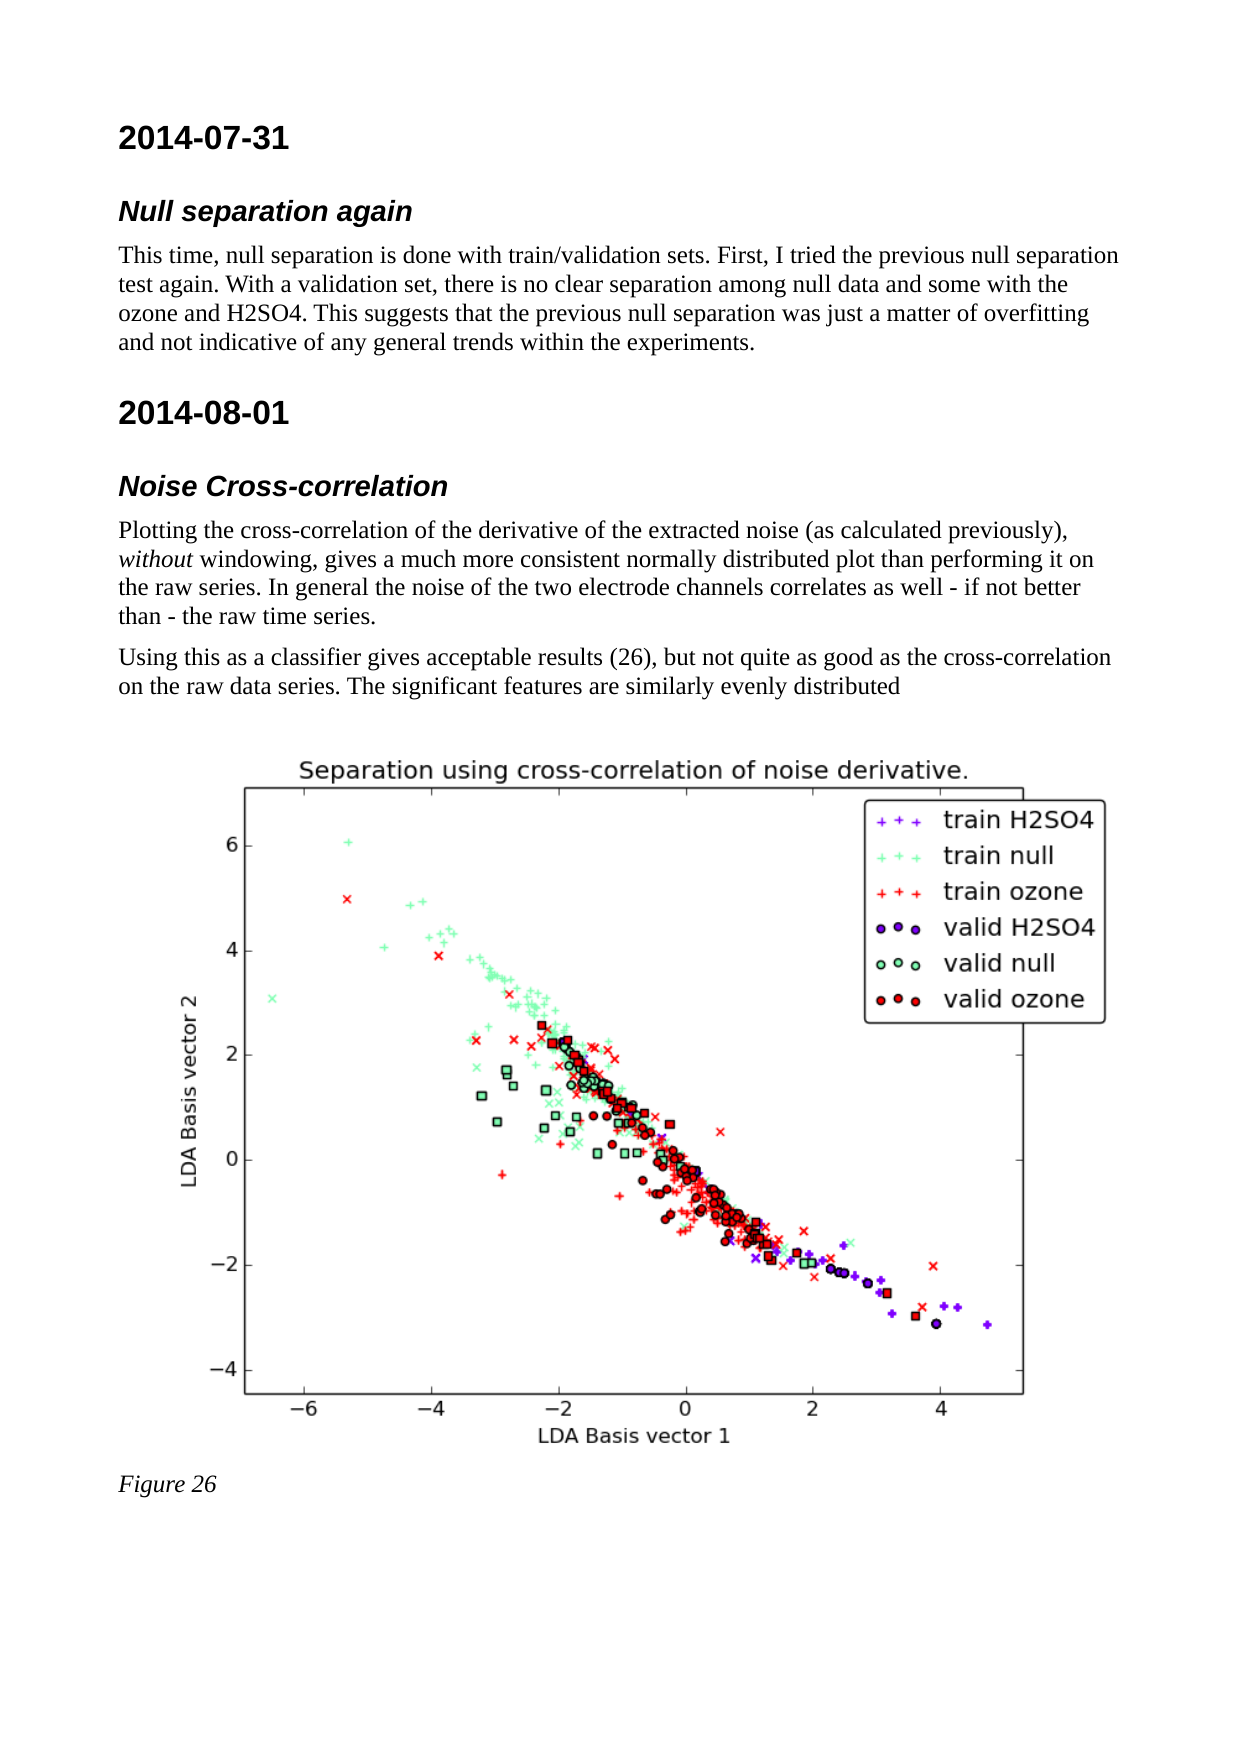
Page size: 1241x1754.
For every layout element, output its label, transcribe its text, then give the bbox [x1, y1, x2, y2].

subtitle Null separation again [118, 194, 1122, 228]
text Figure 26 [118, 1469, 1122, 1498]
subtitle Noise Cross-correlation [118, 469, 1122, 502]
text This time, null separation is done with train/validation sets. First, I tried the previous null separation test again. With a validation set, there is no clear separation among null data and some with the ozone and H2SO4. This suggests that the previous null separation was just a matter of overfitting and not indicative of any general trends within the experiments. [118, 240, 1122, 355]
subtitle 2014-07-31 [118, 118, 1122, 157]
picture [118, 712, 1123, 1469]
text Plotting the cross-correlation of the derivative of the extracted noise (as calculated previously), without windowing, gives a much more consistent normally distributed plot than performing it on the raw series. In general the noise of the two electrode channels correlates as well - if not better than - the raw time series. [118, 515, 1122, 630]
text Using this as a classifier gives acceptable results (26), but not quite as good as the cross-correlation on the raw data series. The significant features are similarly evenly distributed [118, 642, 1122, 700]
subtitle 2014-08-01 [118, 393, 1122, 431]
